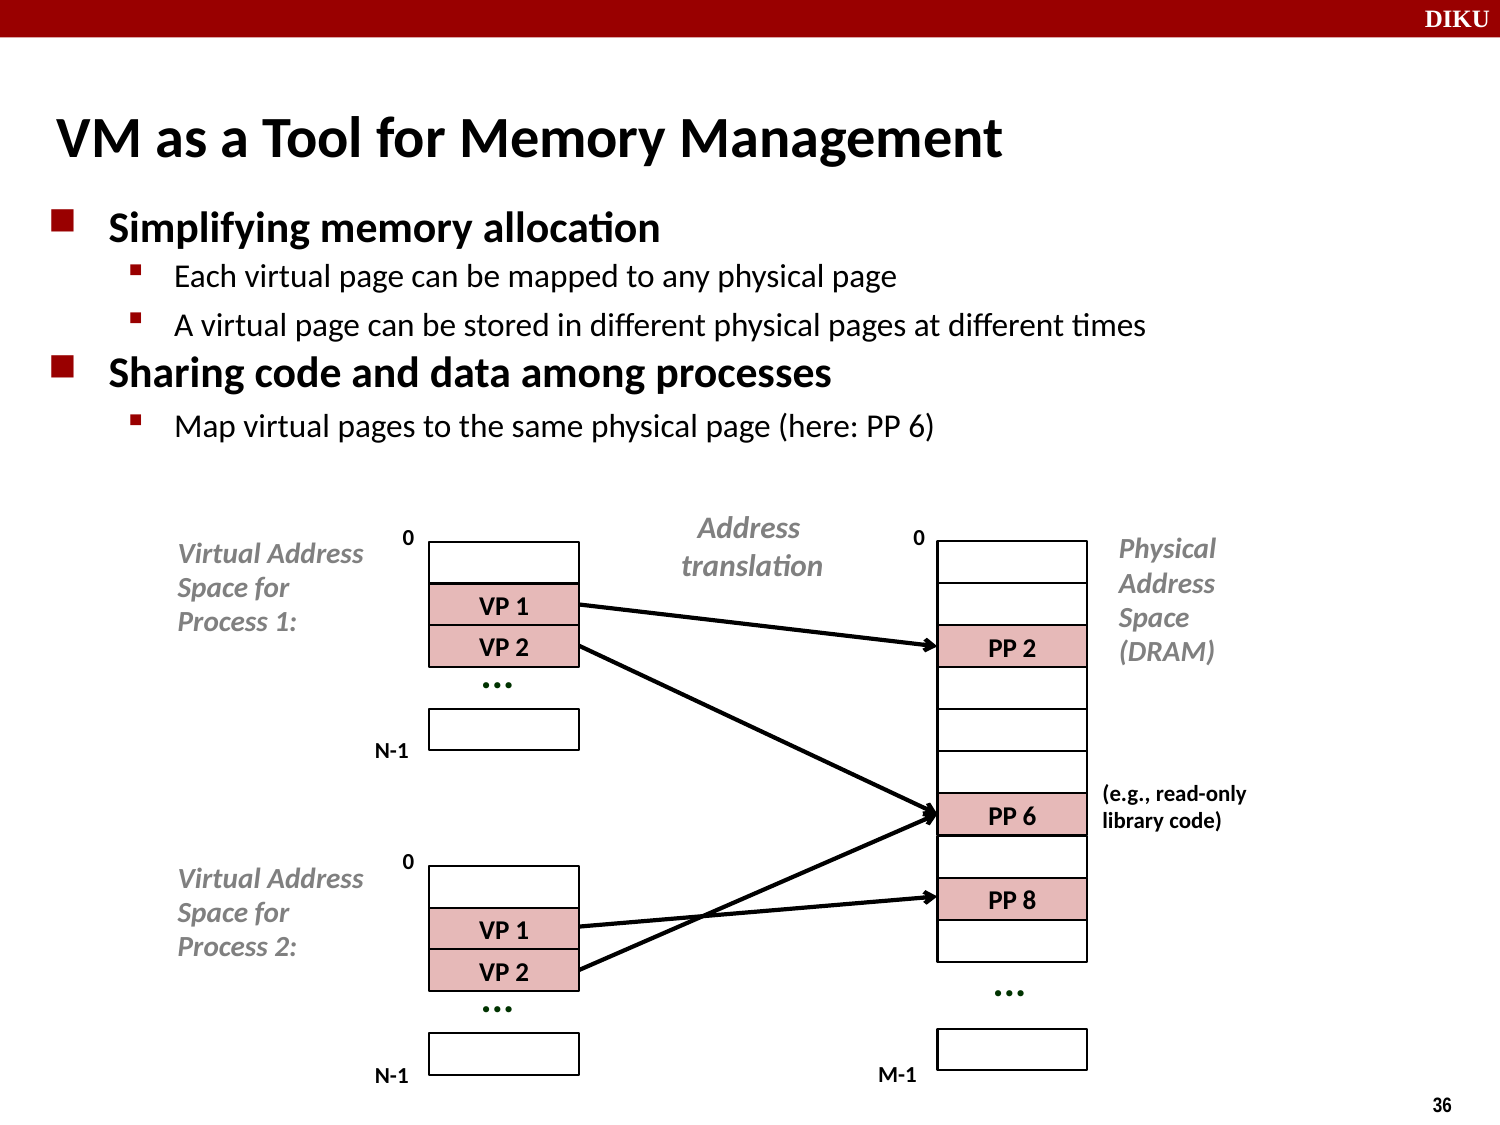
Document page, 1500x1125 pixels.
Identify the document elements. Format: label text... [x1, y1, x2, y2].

text_box Virtual Address Space for Process 2: [162, 853, 388, 1046]
text_box PP 6 [937, 793, 1088, 835]
text_box PP 8 [937, 877, 1088, 919]
text_box 0 [387, 841, 433, 891]
text_box 0 [898, 516, 944, 566]
text_box ... [465, 970, 536, 1045]
text_box M-1 [863, 1053, 943, 1103]
text_box VP 2 [429, 949, 580, 992]
text_box VP 1 [429, 583, 580, 624]
text_box Virtual Address Space for Process 1: [162, 528, 388, 721]
text_box ... [977, 954, 1048, 1029]
text_box ... [465, 646, 536, 721]
text_box VM as a Tool for Memory Management [41, 87, 1455, 182]
text_box 0 [387, 516, 433, 566]
text_box VP 2 [429, 624, 580, 667]
text_box (e.g., read-only library code) [1088, 772, 1326, 857]
text_box N-1 [359, 1054, 433, 1104]
text_box VP 1 [429, 907, 580, 949]
text_box Address translation [642, 500, 863, 615]
text_box Physical Address Space (DRAM) [1104, 524, 1280, 717]
text_box N-1 [359, 729, 433, 779]
text_box PP 2 [937, 625, 1088, 666]
text_box Simplifying memory allocation Each virtual page can be mapped to any physical page A virtual page can be stored in different physical pages at different times Sharing code and data among processes Map virtual pages to the same physical page (here: PP 6) [37, 200, 1475, 513]
